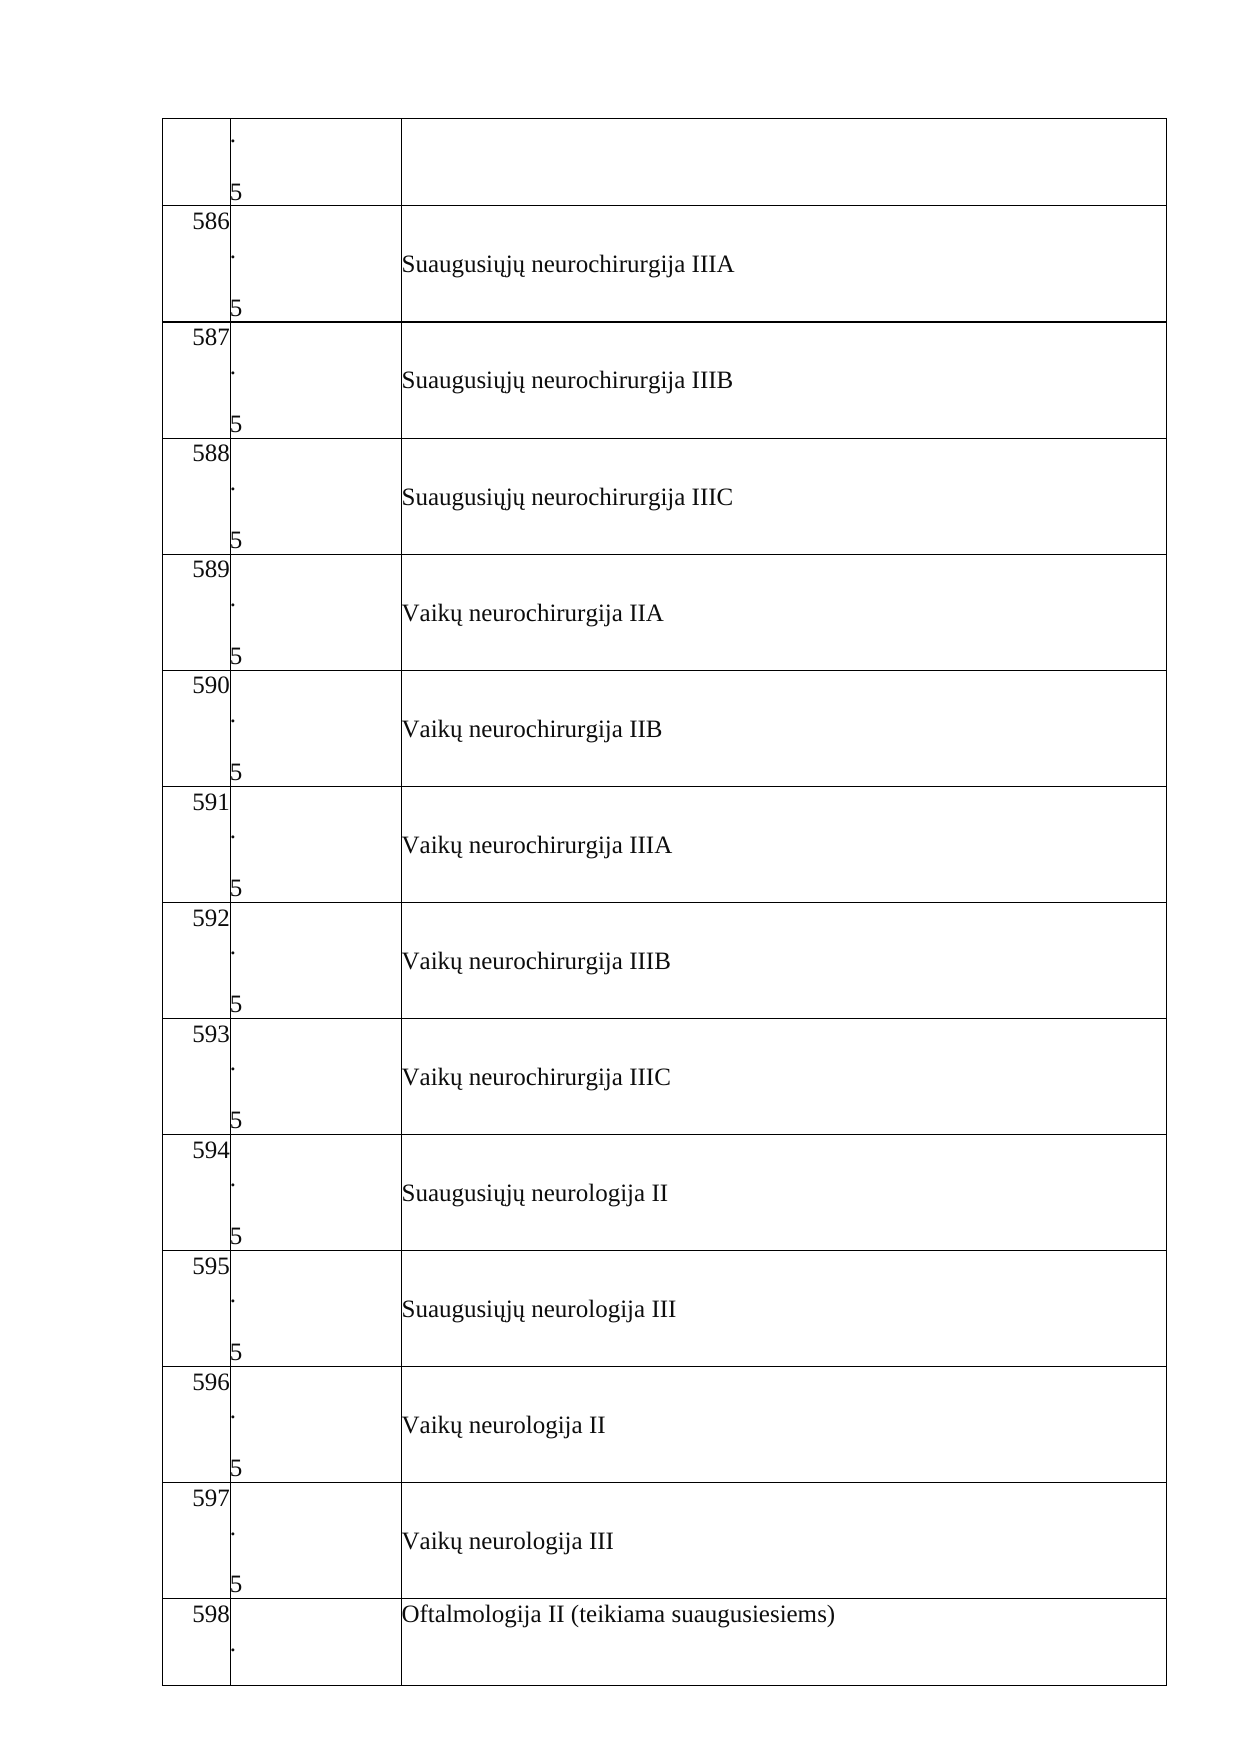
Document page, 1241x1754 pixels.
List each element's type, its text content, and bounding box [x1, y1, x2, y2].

table_cell 590. 5 [163, 671, 230, 786]
table_cell Suaugusiųjų neurochirurgija IIIC [402, 439, 1166, 553]
table_cell [231, 1003, 238, 1011]
table_cell [231, 1483, 401, 1598]
table_cell Oftalmologija II (teikiama suaugusiesiems) [402, 1599, 1166, 1685]
table_cell [231, 206, 401, 321]
table_cell [231, 771, 238, 779]
table_cell Vaikų neurochirurgija IIB [402, 671, 1166, 786]
table_cell [231, 1599, 401, 1685]
table_cell Vaikų neurologija II [402, 1367, 1166, 1482]
table_cell [231, 555, 401, 669]
table_cell 586. 5 [163, 206, 230, 321]
table_cell 585. 5 [163, 119, 230, 205]
table_cell [231, 439, 401, 553]
table_cell [231, 1235, 238, 1243]
table_cell Vaikų neurochirurgija IIA [402, 555, 1166, 669]
table_cell [231, 787, 401, 902]
table_cell Vaikų neurochirurgija IIIA [402, 787, 1166, 902]
table_cell [231, 539, 238, 547]
table_cell 598. 5 [163, 1599, 230, 1685]
table_cell [231, 1351, 238, 1359]
table_cell 588. 5 [163, 439, 230, 553]
table_cell [231, 1583, 238, 1591]
table_cell [231, 655, 238, 663]
table_cell [231, 119, 401, 205]
table_cell [231, 1135, 401, 1250]
table_cell 594. 5 [163, 1135, 230, 1250]
table_cell [402, 119, 1166, 205]
table_cell 595. 5 [163, 1251, 230, 1366]
table_cell [231, 1251, 401, 1366]
table_cell [231, 1019, 401, 1134]
table_cell [231, 903, 401, 1018]
table_cell [231, 1367, 401, 1482]
table_cell Vaikų neurologija III [402, 1483, 1166, 1598]
table_cell Vaikų neurochirurgija IIIC [402, 1019, 1166, 1134]
table_cell [231, 671, 401, 786]
table_cell [231, 307, 238, 315]
table_cell [231, 1467, 238, 1475]
table_cell [231, 887, 238, 895]
table_cell Suaugusiųjų neurochirurgija IIIA [402, 206, 1166, 321]
table_cell Vaikų neurochirurgija IIIB [402, 903, 1166, 1018]
table_cell [231, 191, 238, 199]
table_cell Suaugusiųjų neurologija II [402, 1135, 1166, 1250]
table_cell [231, 1119, 238, 1127]
table_cell 596. 5 [163, 1367, 230, 1482]
table_cell 593. 5 [163, 1019, 230, 1134]
table_cell 589. 5 [163, 555, 230, 669]
table_cell 592. 5 [163, 903, 230, 1018]
table_cell 587. 5 [163, 323, 230, 437]
table_cell [231, 323, 401, 437]
table_cell 597. 5 [163, 1483, 230, 1598]
table_cell 591. 5 [163, 787, 230, 902]
table_cell Suaugusiųjų neurologija III [402, 1251, 1166, 1366]
table_cell [231, 423, 238, 431]
table_cell Suaugusiųjų neurochirurgija IIIB [402, 323, 1166, 437]
